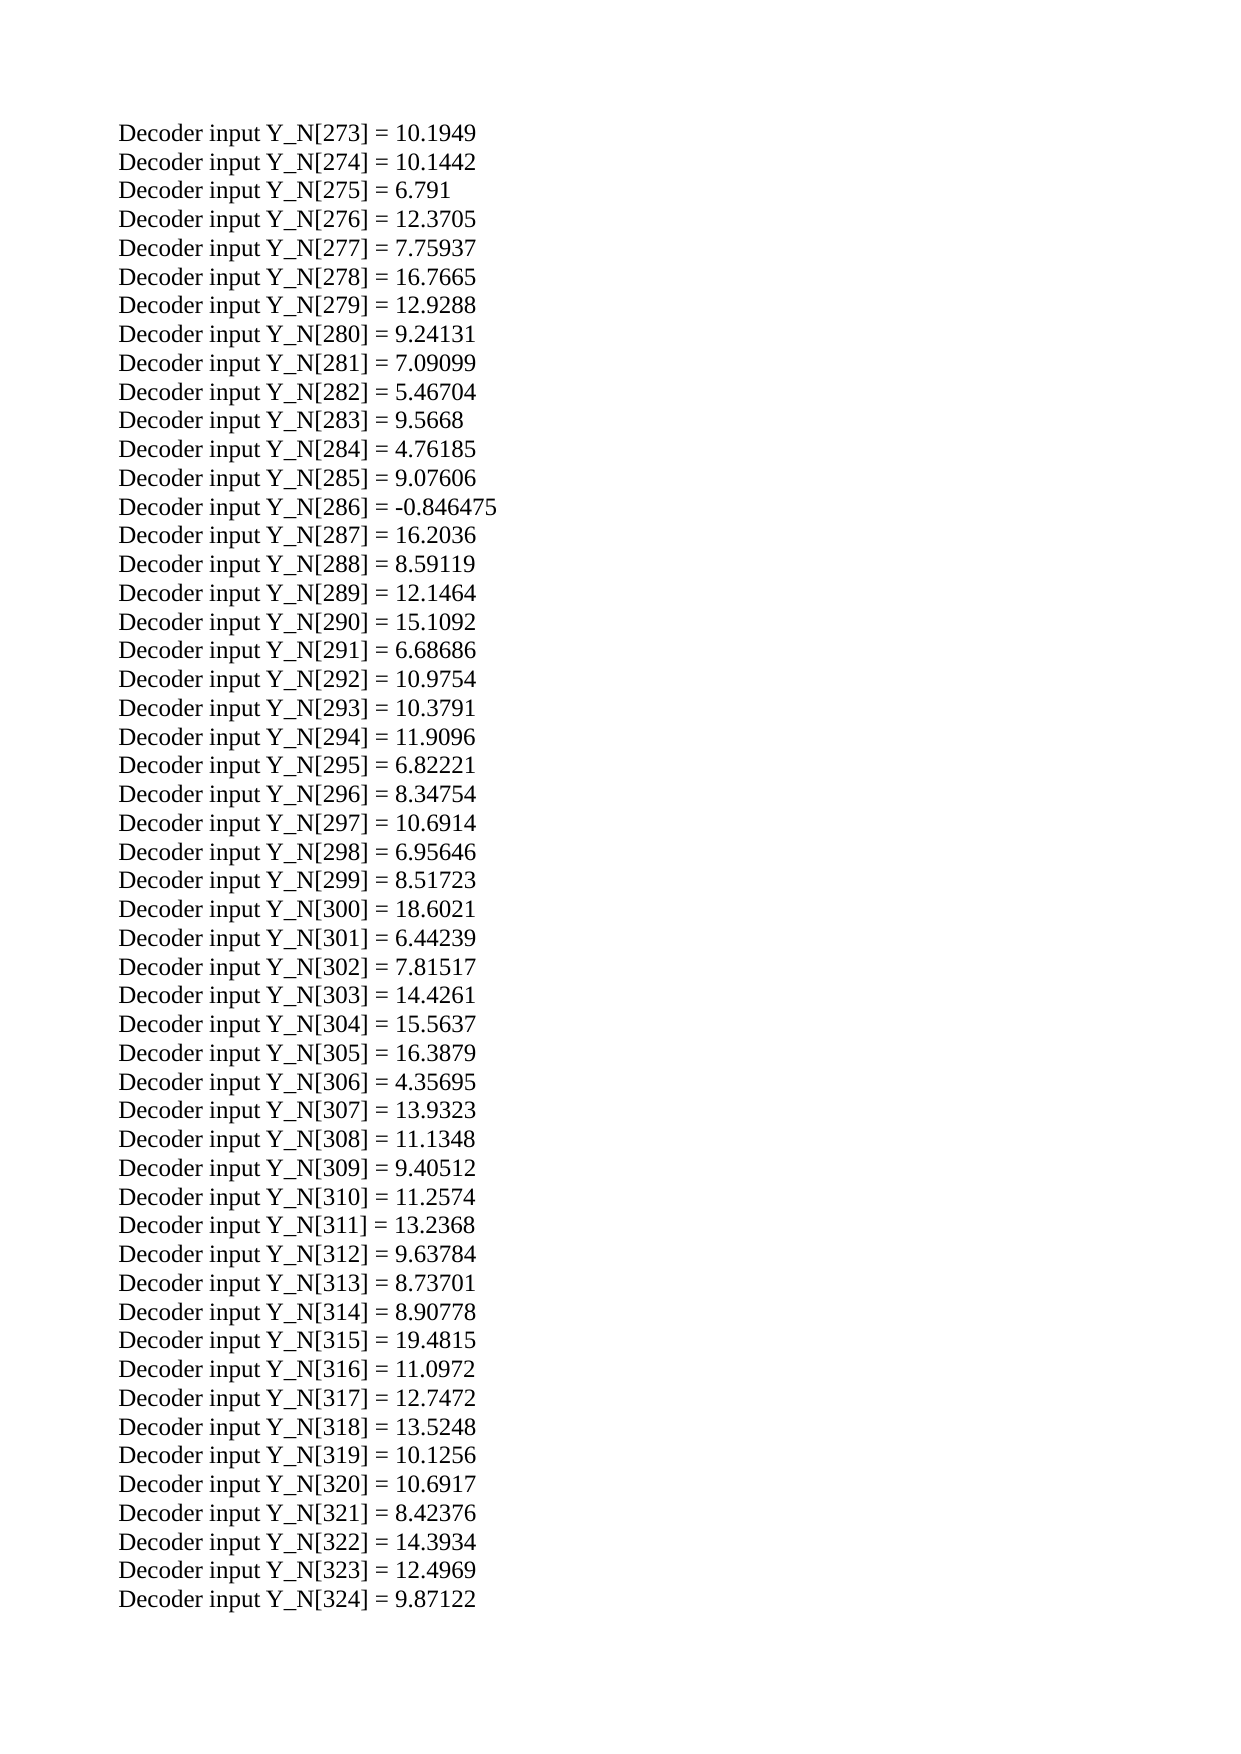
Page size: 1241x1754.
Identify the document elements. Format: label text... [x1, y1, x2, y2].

text Decoder input Y_N[321] = 8.42376 [118, 1498, 1122, 1527]
text Decoder input Y_N[299] = 8.51723 [118, 866, 1122, 894]
text Decoder input Y_N[301] = 6.44239 [118, 923, 1122, 952]
text Decoder input Y_N[314] = 8.90778 [118, 1297, 1122, 1326]
text Decoder input Y_N[284] = 4.76185 [118, 434, 1122, 463]
text Decoder input Y_N[316] = 11.0972 [118, 1354, 1122, 1383]
text Decoder input Y_N[303] = 14.4261 [118, 981, 1122, 1009]
text Decoder input Y_N[282] = 5.46704 [118, 377, 1122, 406]
text Decoder input Y_N[320] = 10.6917 [118, 1469, 1122, 1498]
text Decoder input Y_N[281] = 7.09099 [118, 348, 1122, 377]
text Decoder input Y_N[304] = 15.5637 [118, 1009, 1122, 1038]
text Decoder input Y_N[291] = 6.68686 [118, 636, 1122, 664]
text Decoder input Y_N[306] = 4.35695 [118, 1067, 1122, 1096]
text Decoder input Y_N[322] = 14.3934 [118, 1527, 1122, 1556]
text Decoder input Y_N[286] = -0.846475 [118, 492, 1122, 521]
text Decoder input Y_N[308] = 11.1348 [118, 1124, 1122, 1153]
text Decoder input Y_N[275] = 6.791 [118, 176, 1122, 204]
text Decoder input Y_N[274] = 10.1442 [118, 147, 1122, 176]
text Decoder input Y_N[287] = 16.2036 [118, 521, 1122, 549]
text Decoder input Y_N[318] = 13.5248 [118, 1412, 1122, 1441]
text Decoder input Y_N[312] = 9.63784 [118, 1239, 1122, 1268]
text Decoder input Y_N[273] = 10.1949 [118, 118, 1122, 147]
text Decoder input Y_N[280] = 9.24131 [118, 319, 1122, 348]
text Decoder input Y_N[296] = 8.34754 [118, 779, 1122, 808]
text Decoder input Y_N[297] = 10.6914 [118, 808, 1122, 837]
text Decoder input Y_N[302] = 7.81517 [118, 952, 1122, 981]
text Decoder input Y_N[294] = 11.9096 [118, 722, 1122, 751]
text Decoder input Y_N[283] = 9.5668 [118, 406, 1122, 434]
text Decoder input Y_N[319] = 10.1256 [118, 1441, 1122, 1469]
text Decoder input Y_N[298] = 6.95646 [118, 837, 1122, 866]
text Decoder input Y_N[288] = 8.59119 [118, 549, 1122, 578]
text Decoder input Y_N[276] = 12.3705 [118, 204, 1122, 233]
text Decoder input Y_N[310] = 11.2574 [118, 1182, 1122, 1211]
text Decoder input Y_N[323] = 12.4969 [118, 1556, 1122, 1584]
text Decoder input Y_N[289] = 12.1464 [118, 578, 1122, 607]
text Decoder input Y_N[317] = 12.7472 [118, 1383, 1122, 1412]
text Decoder input Y_N[309] = 9.40512 [118, 1153, 1122, 1182]
text Decoder input Y_N[305] = 16.3879 [118, 1038, 1122, 1067]
text Decoder input Y_N[324] = 9.87122 [118, 1584, 1122, 1613]
text Decoder input Y_N[279] = 12.9288 [118, 291, 1122, 319]
text Decoder input Y_N[293] = 10.3791 [118, 693, 1122, 722]
text Decoder input Y_N[295] = 6.82221 [118, 751, 1122, 779]
text Decoder input Y_N[311] = 13.2368 [118, 1211, 1122, 1239]
text Decoder input Y_N[285] = 9.07606 [118, 463, 1122, 492]
text Decoder input Y_N[300] = 18.6021 [118, 894, 1122, 923]
text Decoder input Y_N[278] = 16.7665 [118, 262, 1122, 291]
text Decoder input Y_N[292] = 10.9754 [118, 664, 1122, 693]
text Decoder input Y_N[307] = 13.9323 [118, 1096, 1122, 1124]
text Decoder input Y_N[290] = 15.1092 [118, 607, 1122, 636]
text Decoder input Y_N[277] = 7.75937 [118, 233, 1122, 262]
text Decoder input Y_N[313] = 8.73701 [118, 1268, 1122, 1297]
text Decoder input Y_N[315] = 19.4815 [118, 1326, 1122, 1354]
